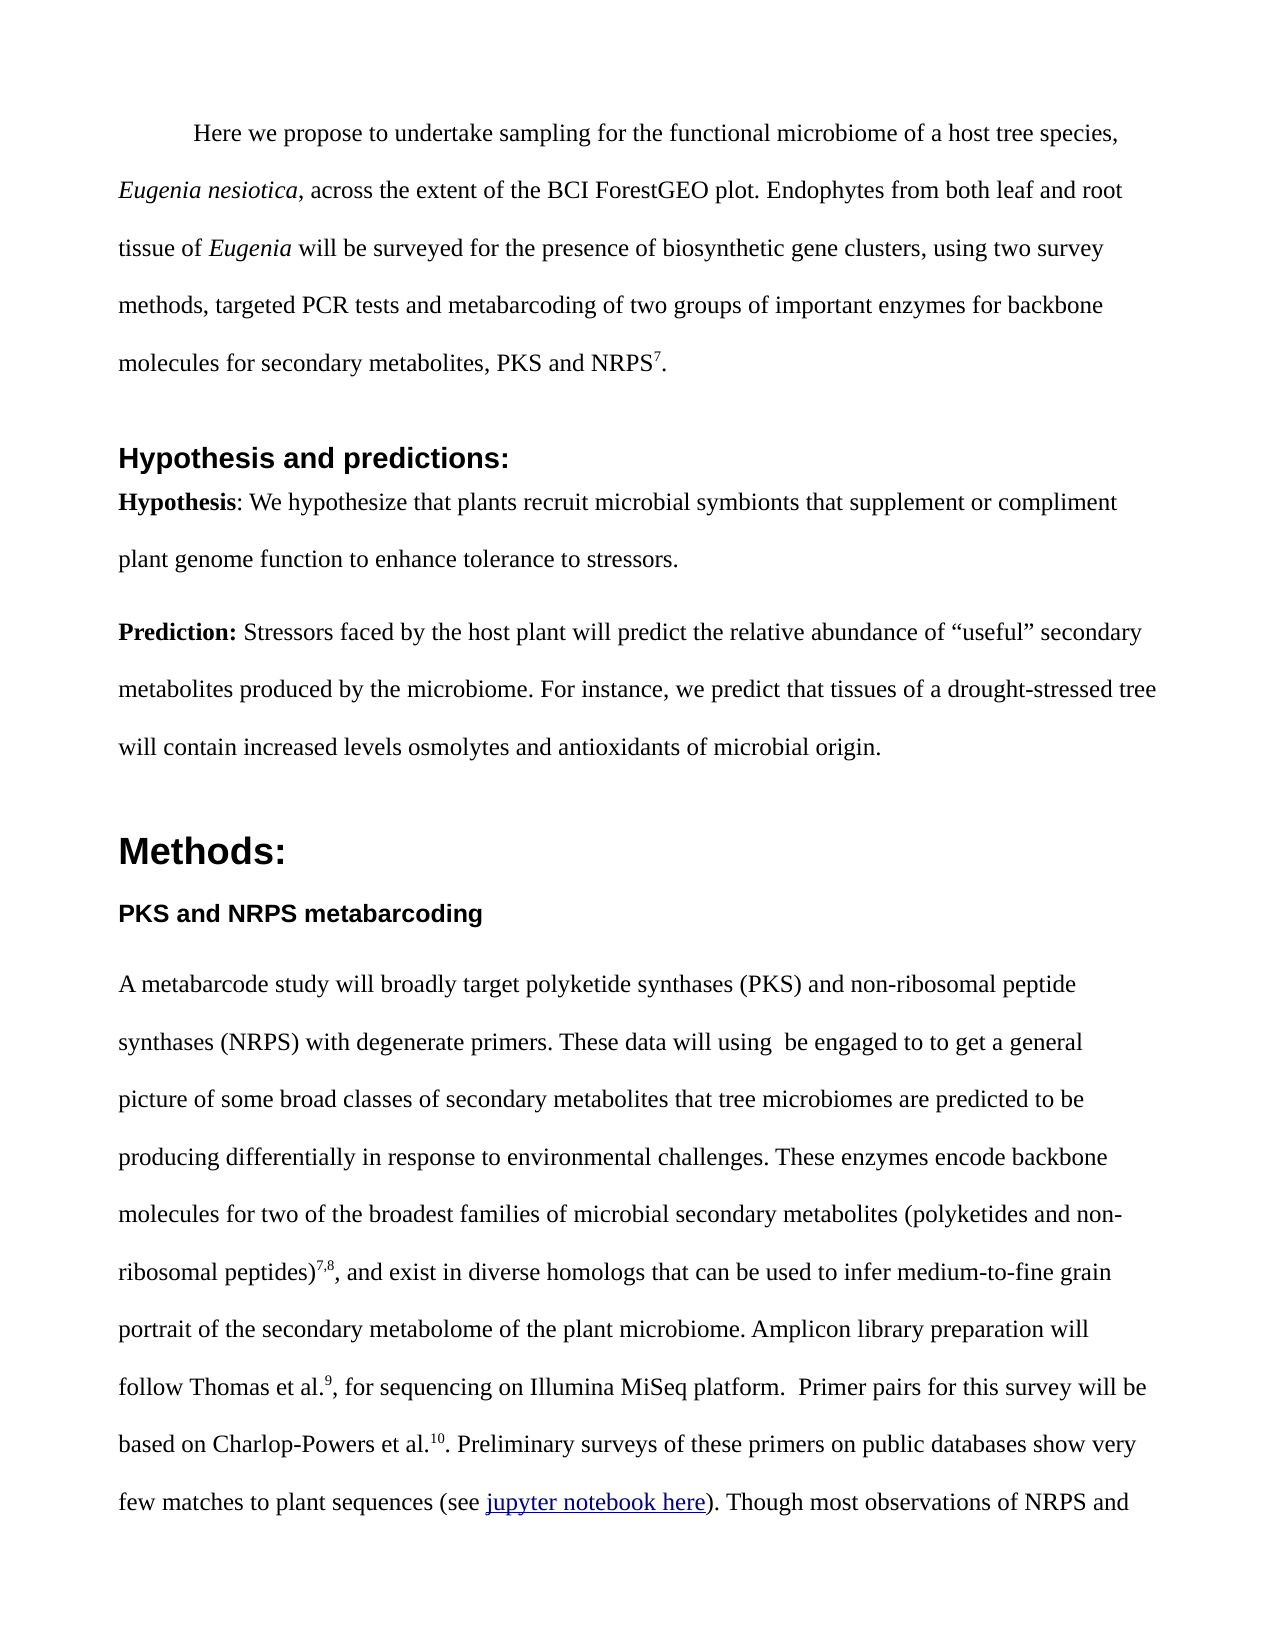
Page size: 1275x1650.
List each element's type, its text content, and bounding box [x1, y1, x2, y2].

subtitle Methods: [118, 829, 1157, 872]
text Prediction: Stressors faced by the host plant will predict the relative abundance of “useful” secondary metabolites produced by the microbiome. For instance, we predict that tissues of a drought-stressed tree will contain increased levels osmolytes and antioxidants of microbial origin. [118, 617, 1157, 760]
subtitle Hypothesis and predictions: [118, 441, 1157, 474]
subtitle PKS and NRPS metabarcoding [118, 899, 1157, 928]
text Hypothesis: We hypothesize that plants recruit microbial symbionts that supplement or compliment plant genome function to enhance tolerance to stressors. [118, 487, 1157, 573]
text A metabarcode study will broadly target polyketide synthases (PKS) and non-ribosomal peptide synthases (NRPS) with degenerate primers. These data will using be engaged to to get a general picture of some broad classes of secondary metabolites that tree microbiomes are predicted to be producing differentially in response to environmental challenges. These enzymes encode backbone molecules for two of the broadest families of microbial secondary metabolites (polyketides and non-ribosomal peptides)7,8, and exist in diverse homologs that can be used to infer medium-to-fine grain portrait of the secondary metabolome of the plant microbiome. Amplicon library preparation will follow Thomas et al.9, for sequencing on Illumina MiSeq platform. Primer pairs for this survey will be based on Charlop-Powers et al.10. Preliminary surveys of these primers on public databases show very few matches to plant sequences (see jupyter notebook here). Though most observations of NRPS and [118, 969, 1157, 1516]
text Here we propose to undertake sampling for the functional microbiome of a host tree species, Eugenia nesiotica, across the extent of the BCI ForestGEO plot. Endophytes from both leaf and root tissue of Eugenia will be surveyed for the presence of biosynthetic gene clusters, using two survey methods, targeted PCR tests and metabarcoding of two groups of important enzymes for backbone molecules for secondary metabolites, PKS and NRPS7. [118, 118, 1157, 377]
